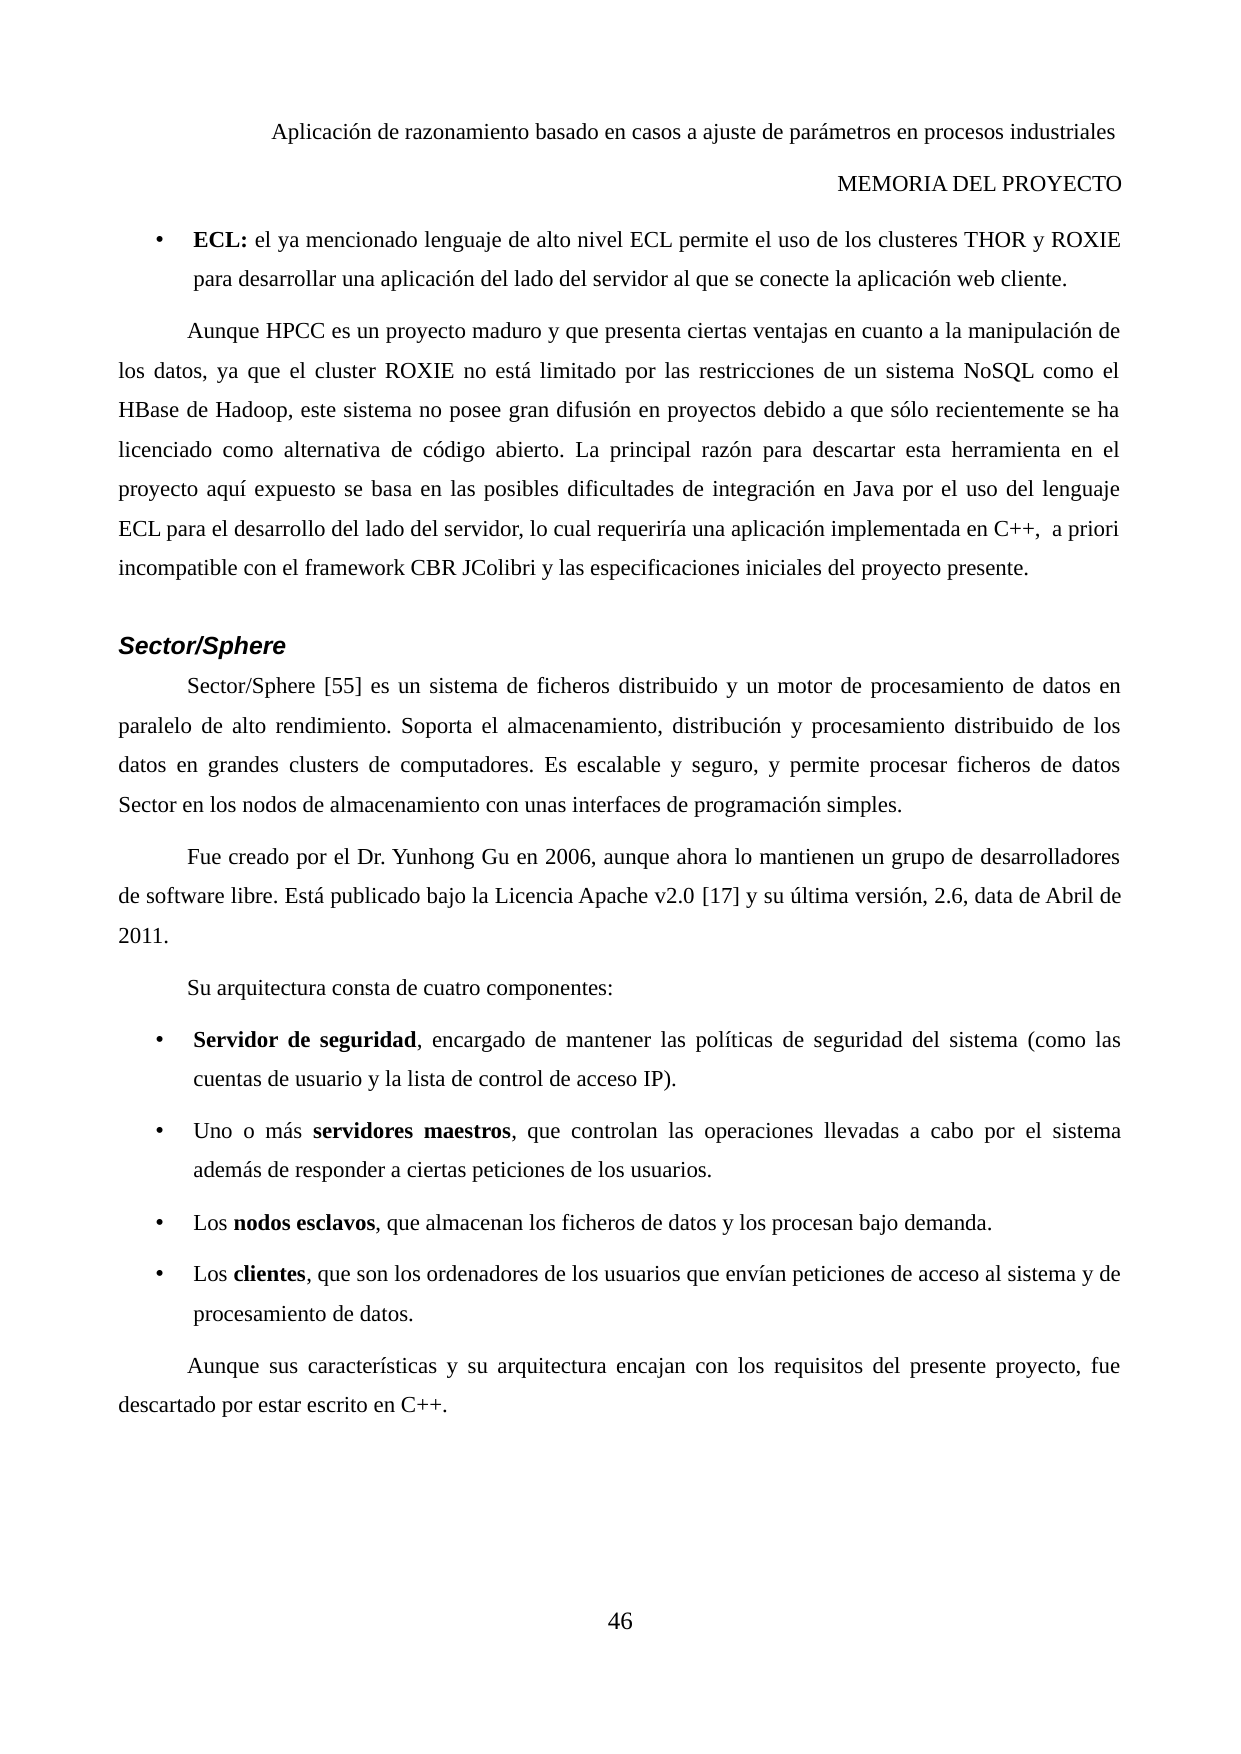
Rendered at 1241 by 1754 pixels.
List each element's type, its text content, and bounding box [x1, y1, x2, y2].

list Los clientes, que son los ordenadores de los usuarios que envían peticiones de acceso al sistema y de procesamiento de datos. [156, 1261, 1122, 1326]
list Los nodos esclavos, que almacenan los ficheros de datos y los procesan bajo demanda. [156, 1208, 1122, 1235]
list Uno o más servidores maestros, que controlan las operaciones llevadas a cabo por el sistema además de responder a ciertas peticiones de los usuarios. [156, 1117, 1122, 1183]
text Sector/Sphere [55] es un sistema de ficheros distribuido y un motor de procesamiento de datos en paralelo de alto rendimiento. Soporta el almacenamiento, distribución y procesamiento distribuido de los datos en grandes clusters de computadores. Es escalable y seguro, y permite procesar ficheros de datos Sector en los nodos de almacenamiento con unas interfaces de programación simples. [118, 672, 1122, 817]
text Su arquitectura consta de cuatro componentes: [118, 974, 1122, 1000]
list ECL: el ya mencionado lenguaje de alto nivel ECL permite el uso de los clusteres THOR y ROXIE para desarrollar una aplicación del lado del servidor al que se conecte la aplicación web cliente. [156, 226, 1122, 292]
text Aunque sus características y su arquitectura encajan con los requisitos del presente proyecto, fue descartado por estar escrito en C++. [118, 1352, 1122, 1418]
text Fue creado por el Dr. Yunhong Gu en 2006, aunque ahora lo mantienen un grupo de desarrolladores de software libre. Está publicado bajo la Licencia Apache v2.0 [17] y su última versión, 2.6, data de Abril de 2011. [118, 843, 1122, 948]
list Servidor de seguridad, encargado de mantener las políticas de seguridad del sistema (como las cuentas de usuario y la lista de control de acceso IP). [156, 1026, 1122, 1091]
subtitle Sector/Sphere [118, 631, 1122, 660]
text Aunque HPCC es un proyecto maduro y que presenta ciertas ventajas en cuanto a la manipulación de los datos, ya que el cluster ROXIE no está limitado por las restricciones de un sistema NoSQL como el HBase de Hadoop, este sistema no posee gran difusión en proyectos debido a que sólo recientemente se ha licenciado como alternativa de código abierto. La principal razón para descartar esta herramienta en el proyecto aquí expuesto se basa en las posibles dificultades de integración en Java por el uso del lenguaje ECL para el desarrollo del lado del servidor, lo cual requeriría una aplicación implementada en C++, a priori incompatible con el framework CBR JColibri y las especificaciones iniciales del proyecto presente. [118, 317, 1122, 581]
